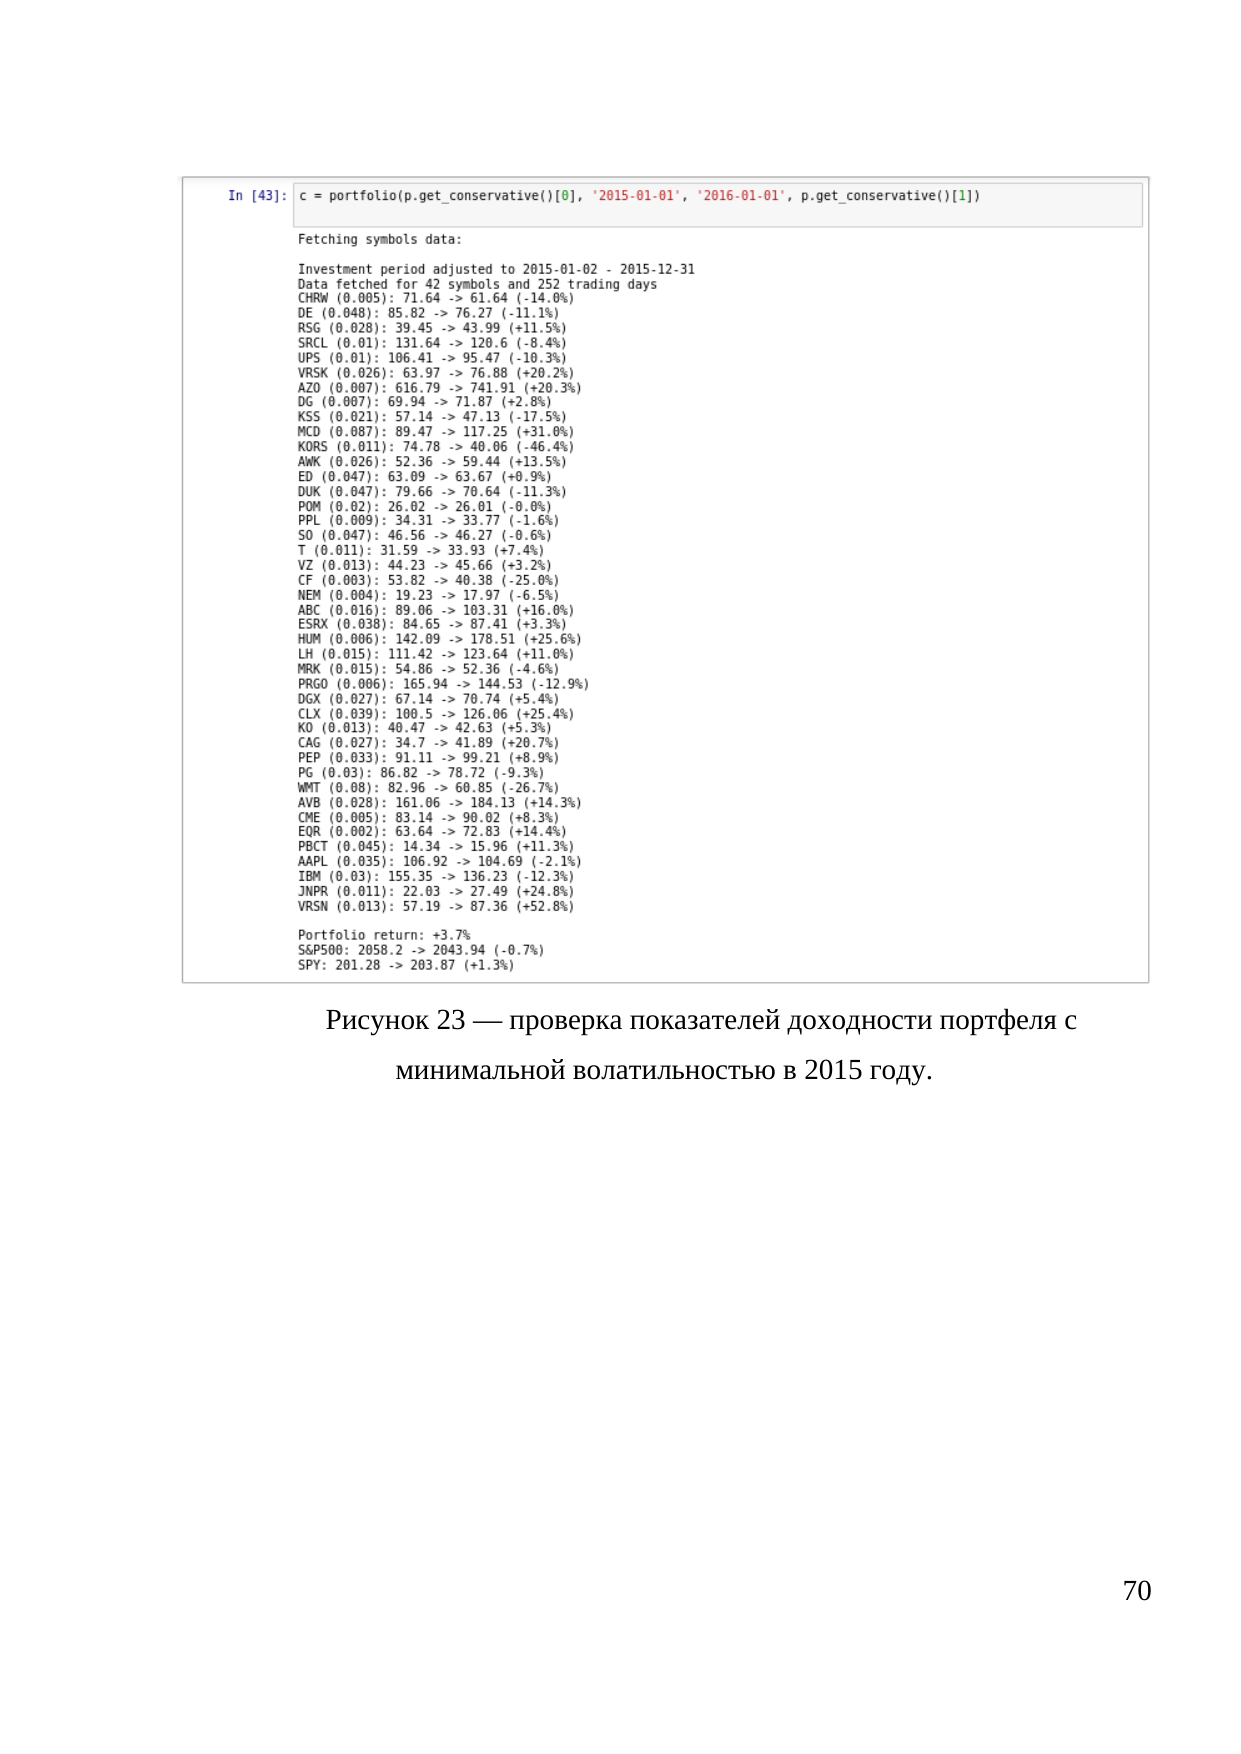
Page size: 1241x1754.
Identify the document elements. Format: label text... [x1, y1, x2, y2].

picture [177, 174, 1152, 986]
text Рисунок 23 — проверка показателей доходности портфеля с минимальной волатильностью в 2015 году. [177, 986, 1152, 1086]
